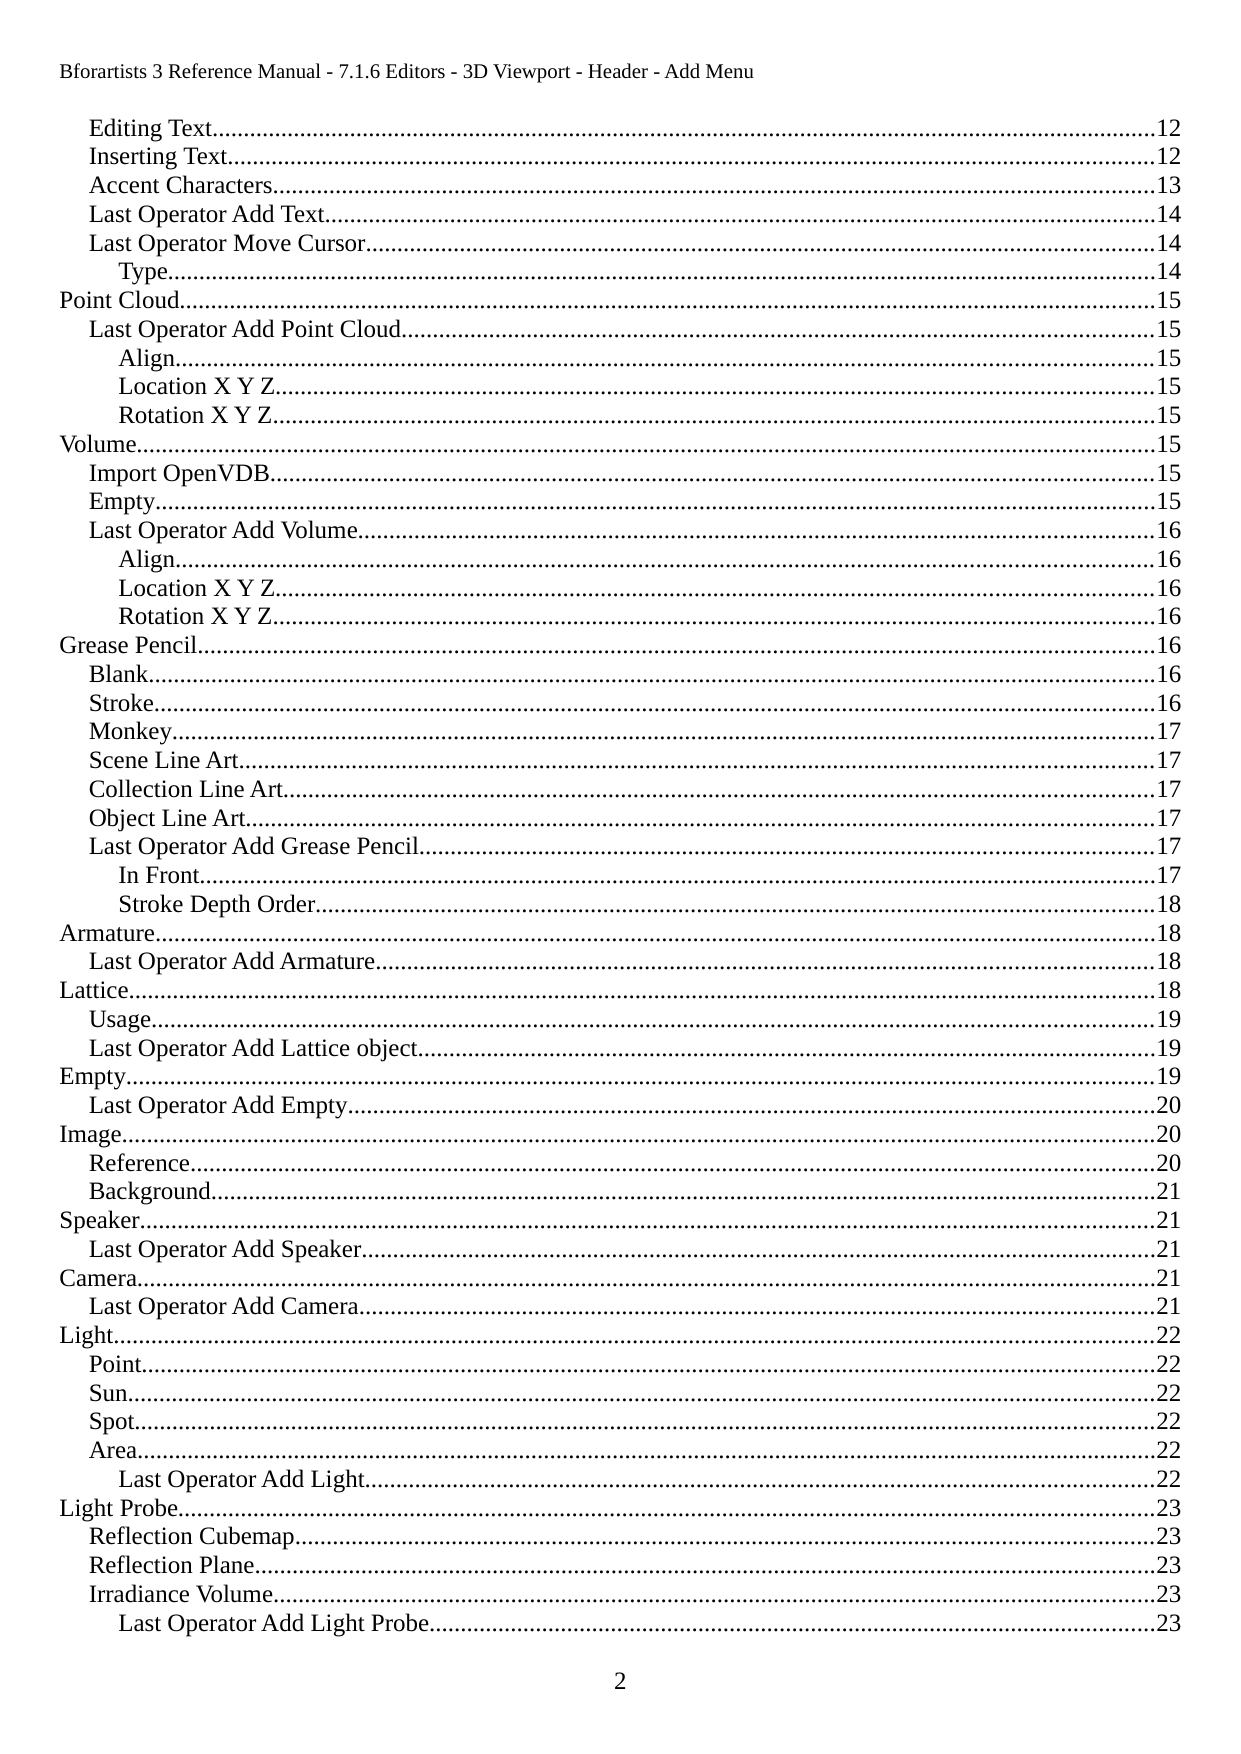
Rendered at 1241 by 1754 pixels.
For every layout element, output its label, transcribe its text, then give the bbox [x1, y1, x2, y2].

text Import OpenVDB 15 [88, 458, 1181, 486]
text In Front 17 [118, 860, 1181, 889]
text Background 21 [88, 1176, 1181, 1205]
text Speaker 21 [59, 1205, 1181, 1234]
text Lattice 18 [59, 975, 1181, 1004]
text Irradiance Volume 23 [88, 1579, 1181, 1608]
text Editing Text 12 [88, 113, 1181, 141]
text Camera 21 [59, 1263, 1181, 1291]
text Monkey 17 [88, 716, 1181, 745]
text Point 22 [88, 1349, 1181, 1378]
text Reference 20 [88, 1148, 1181, 1176]
text Blank 16 [88, 659, 1181, 688]
text Last Operator Add Grease Pencil 17 [88, 831, 1181, 860]
text Armature 18 [59, 918, 1181, 946]
text Inserting Text 12 [88, 141, 1181, 170]
text Object Line Art 17 [88, 803, 1181, 831]
text Stroke 16 [88, 688, 1181, 716]
text Stroke Depth Order 18 [118, 889, 1181, 918]
text Last Operator Add Volume 16 [88, 515, 1181, 544]
text Last Operator Move Cursor 14 [88, 228, 1181, 256]
text Location X Y Z 15 [118, 371, 1181, 400]
text Last Operator Add Light 22 [118, 1464, 1181, 1493]
text Scene Line Art 17 [88, 745, 1181, 774]
text Point Cloud 15 [59, 285, 1181, 314]
text Last Operator Add Lattice object 19 [88, 1033, 1181, 1061]
text Spot 22 [88, 1406, 1181, 1435]
text Location X Y Z 16 [118, 573, 1181, 601]
text Image 20 [59, 1119, 1181, 1148]
text Last Operator Add Camera 21 [88, 1291, 1181, 1320]
text Area 22 [88, 1435, 1181, 1464]
text Rotation X Y Z 16 [118, 601, 1181, 630]
text Last Operator Add Light Probe 23 [118, 1608, 1181, 1636]
text Light Probe 23 [59, 1493, 1181, 1521]
text Accent Characters 13 [88, 170, 1181, 199]
text Rotation X Y Z 15 [118, 400, 1181, 429]
text Last Operator Add Armature 18 [88, 946, 1181, 975]
text Reflection Cubemap 23 [88, 1521, 1181, 1550]
text Sun 22 [88, 1378, 1181, 1406]
text Reflection Plane 23 [88, 1550, 1181, 1579]
text Grease Pencil 16 [59, 630, 1181, 659]
text Last Operator Add Empty 20 [88, 1090, 1181, 1119]
text Last Operator Add Text 14 [88, 199, 1181, 228]
text Last Operator Add Speaker 21 [88, 1234, 1181, 1263]
text Type 14 [118, 256, 1181, 285]
text Empty 15 [88, 486, 1181, 515]
text Align 15 [118, 343, 1181, 371]
text Usage 19 [88, 1004, 1181, 1033]
text Volume 15 [59, 429, 1181, 458]
text Align 16 [118, 544, 1181, 573]
text Last Operator Add Point Cloud 15 [88, 314, 1181, 343]
text Empty 19 [59, 1061, 1181, 1090]
text Light 22 [59, 1320, 1181, 1349]
text Collection Line Art 17 [88, 774, 1181, 803]
